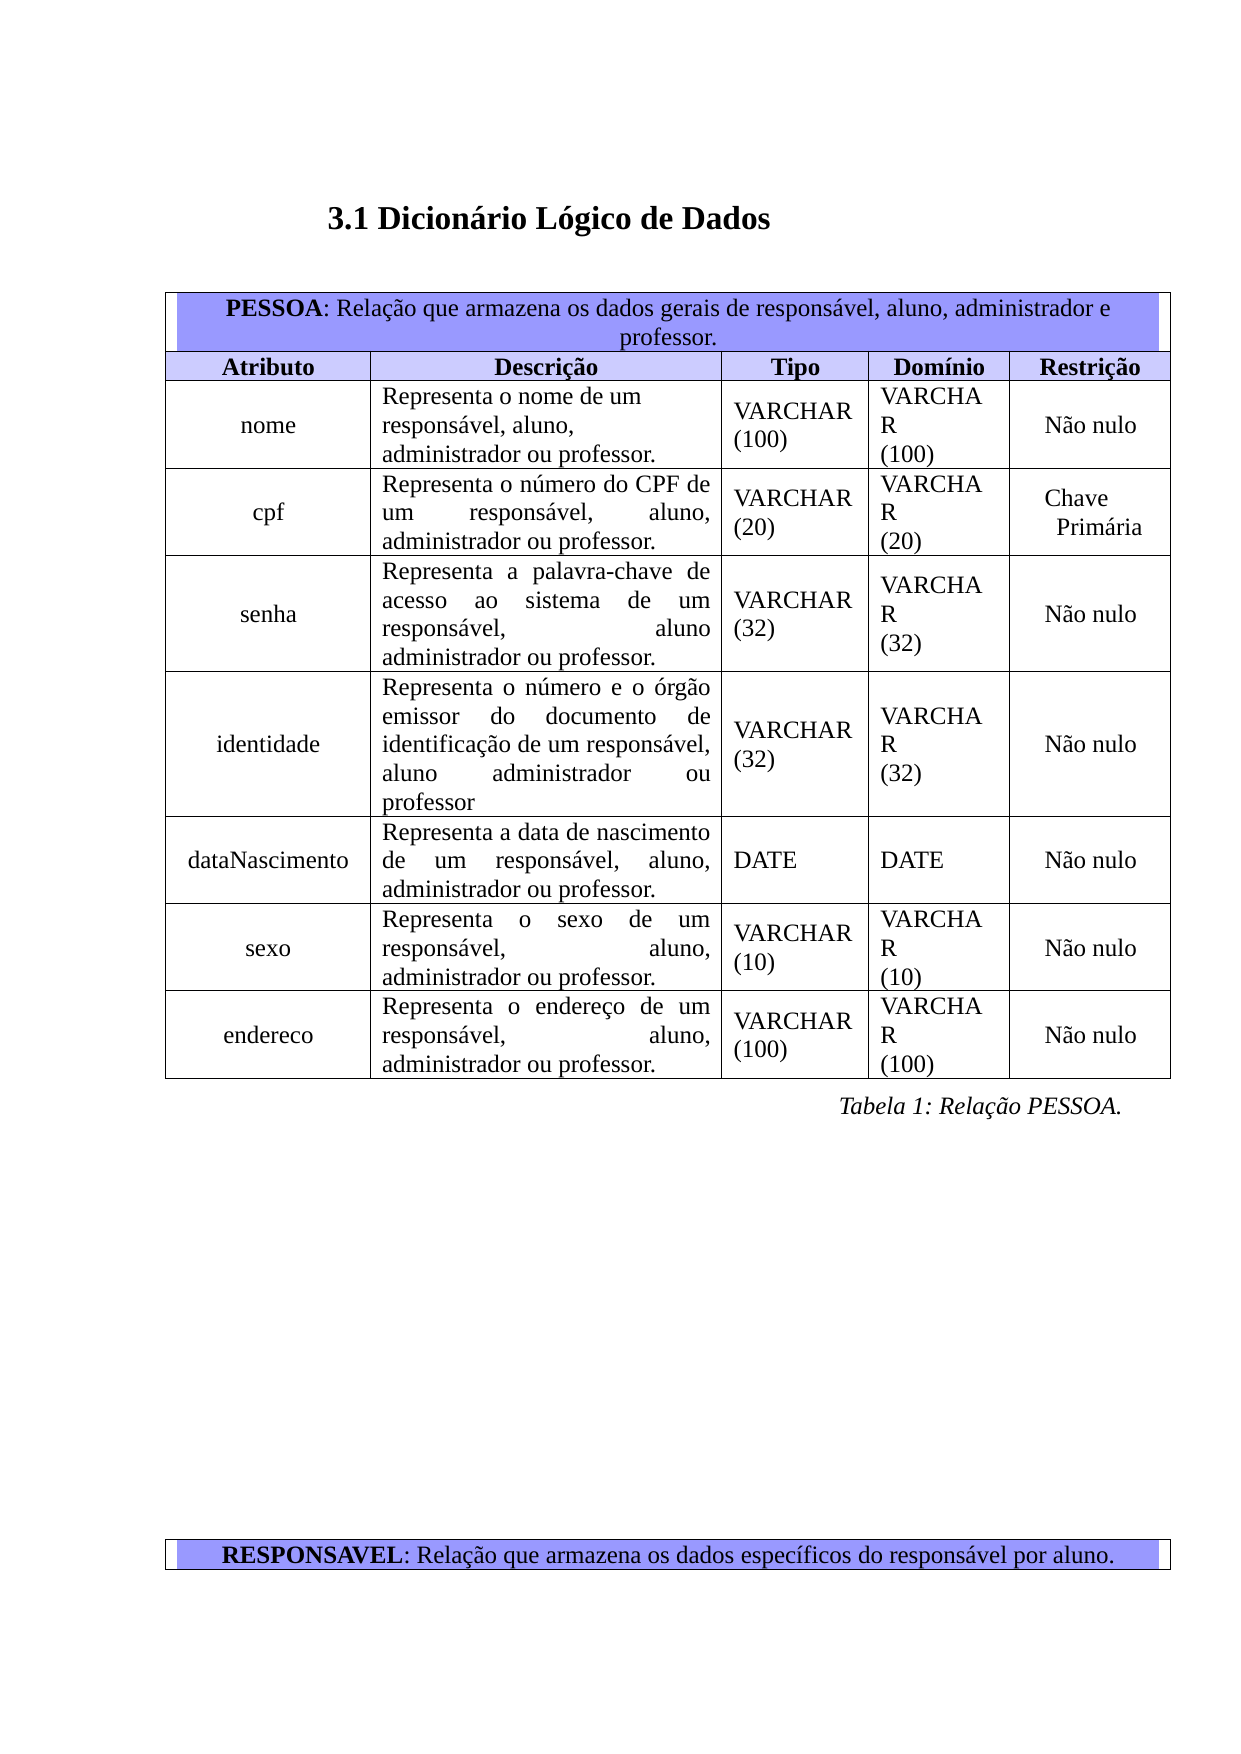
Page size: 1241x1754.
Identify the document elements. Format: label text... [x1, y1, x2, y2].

table_cell Domínio [869, 352, 1009, 380]
table_cell senha [166, 556, 370, 671]
table_cell Representa o número e o órgão emissor do documento de identificação de um responsável, aluno administrador ou professor [371, 672, 721, 816]
table_cell Não nulo [1010, 817, 1170, 903]
table_cell sexo [166, 904, 370, 990]
table_cell VARCHAR (100) [869, 381, 1009, 468]
table_cell identidade [166, 672, 370, 816]
table_cell VARCHAR (32) [869, 672, 1009, 816]
table_cell Não nulo [1010, 672, 1170, 816]
table_cell Representa o número do CPF de um responsável, aluno, administrador ou professor. [371, 469, 721, 555]
table_cell VARCHAR (10) [869, 904, 1009, 990]
table_cell cpf [166, 469, 370, 555]
table_cell VARCHAR (32) [722, 556, 868, 671]
table_cell DATE [869, 817, 1009, 903]
table_cell Não nulo [1010, 991, 1170, 1078]
table_cell Representa o sexo de um responsável, aluno, administrador ou professor. [371, 904, 721, 990]
table_cell Representa a data de nascimento de um responsável, aluno, administrador ou professor. [371, 817, 721, 903]
table_cell Não nulo [1010, 904, 1170, 990]
table_cell VARCHAR (32) [722, 672, 868, 816]
table_cell Não nulo [1010, 381, 1170, 468]
table_cell VARCHAR (100) [869, 991, 1009, 1078]
table_cell Chave Primária [1010, 469, 1170, 555]
table_cell VARCHAR (20) [869, 469, 1009, 555]
table_cell VARCHAR (100) [722, 991, 868, 1078]
table_cell Representa a palavra-chave de acesso ao sistema de um responsável, aluno administrador ou professor. [371, 556, 721, 671]
table_cell Não nulo [1010, 556, 1170, 671]
table_cell endereco [166, 991, 370, 1078]
table_cell VARCHAR (100) [722, 381, 868, 468]
table_cell Representa o nome de um responsável, aluno, administrador ou professor. [371, 381, 721, 468]
table_cell dataNascimento [166, 817, 370, 903]
table_cell Representa o endereço de um responsável, aluno, administrador ou professor. [371, 991, 721, 1078]
subtitle 3.1 Dicionário Lógico de Dados [177, 198, 1122, 236]
table_cell Restrição [1010, 352, 1170, 380]
table_cell Atributo [166, 352, 370, 380]
table_cell DATE [722, 817, 868, 903]
table_cell VARCHAR (10) [722, 904, 868, 990]
table_cell VARCHAR (32) [869, 556, 1009, 671]
text Tabela 1: Relação PESSOA. [177, 1091, 1122, 1120]
table_cell nome [166, 381, 370, 468]
table_cell VARCHAR (20) [722, 469, 868, 555]
table_cell Descrição [371, 352, 721, 380]
table_cell Tipo [722, 352, 868, 380]
